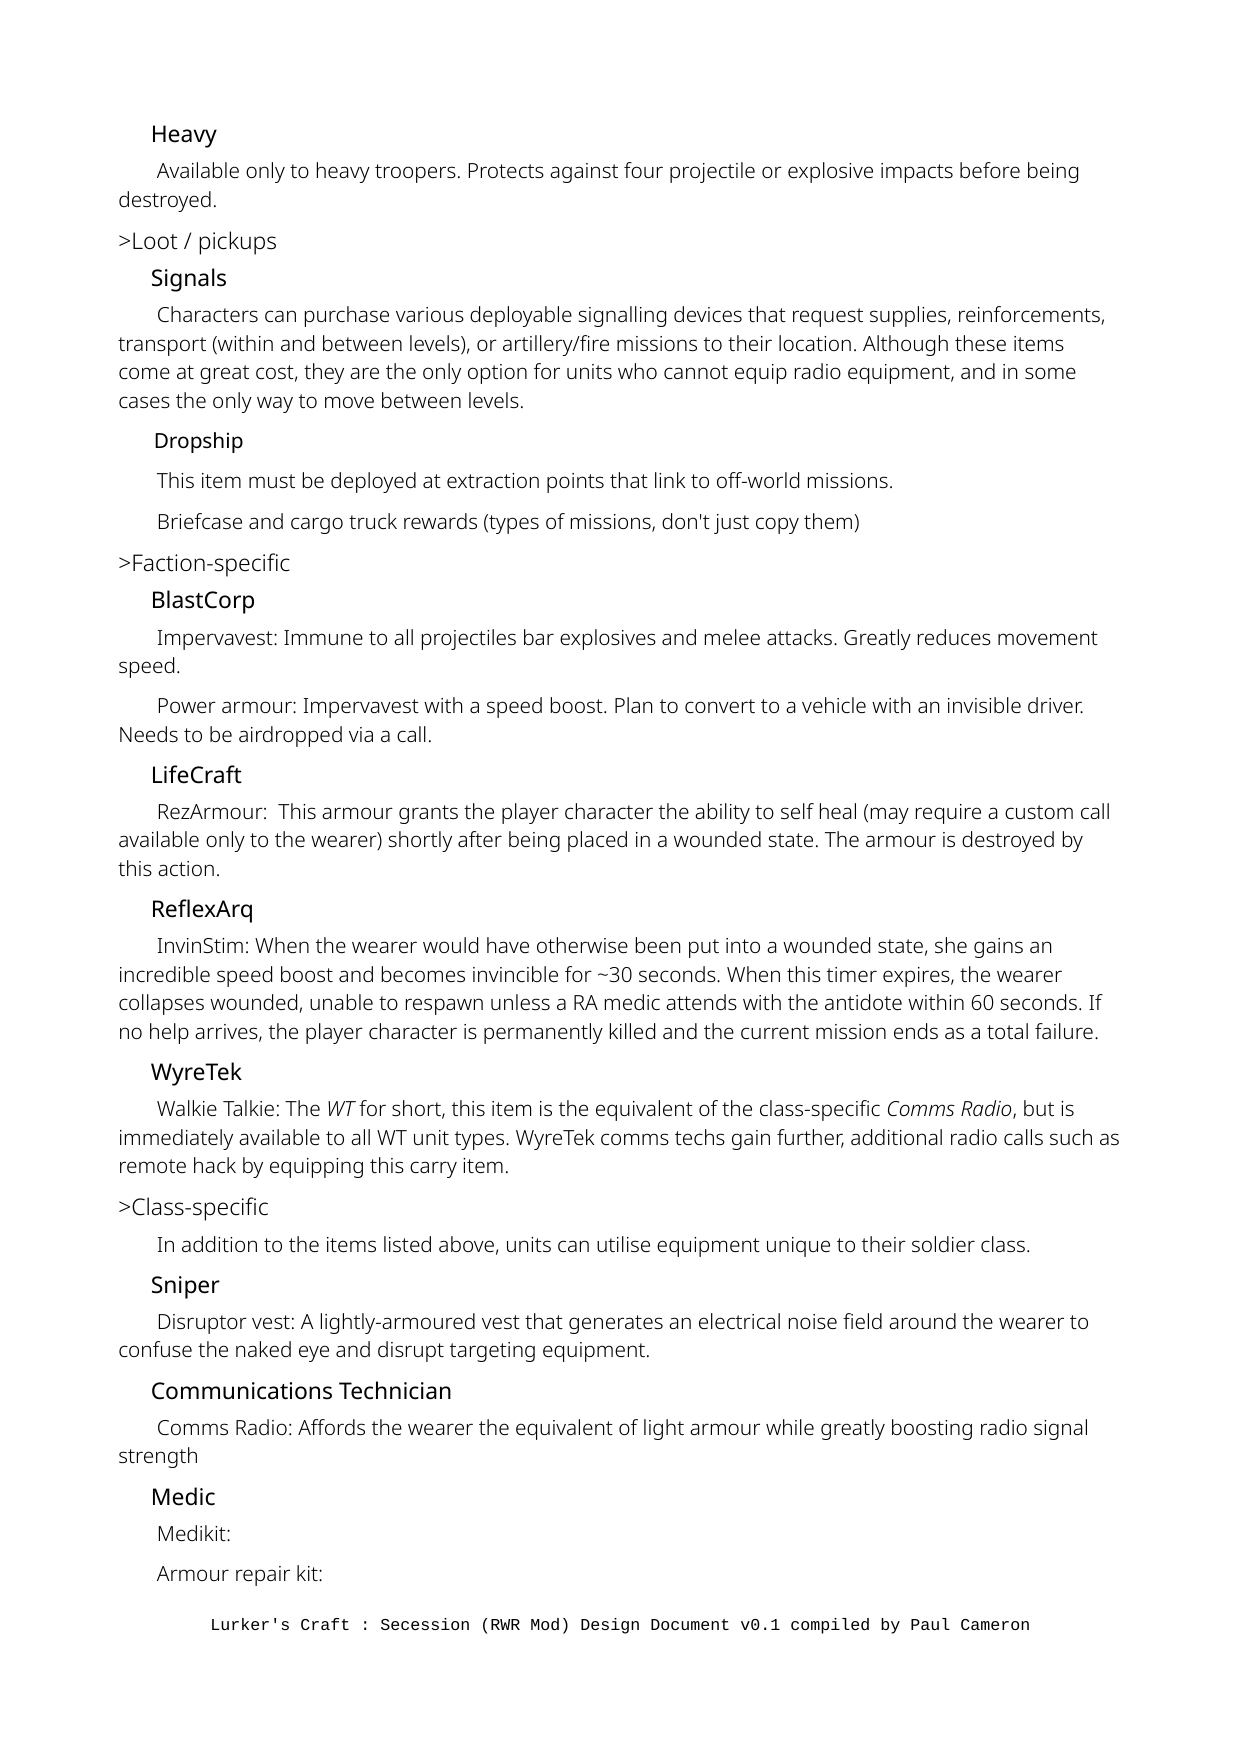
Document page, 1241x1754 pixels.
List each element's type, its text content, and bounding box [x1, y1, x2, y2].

subtitle Sniper [142, 1269, 1122, 1300]
text This item must be deployed at extraction points that link to off-world missions. [118, 467, 1122, 495]
text Characters can purchase various deployable signalling devices that request supplies, reinforcements, transport (within and between levels), or artillery/fire missions to their location. Although these items come at great cost, they are the only option for units who cannot equip radio equipment, and in some cases the only way to move between levels. [118, 301, 1122, 414]
subtitle >Faction-specific [118, 547, 1122, 578]
subtitle ReflexArq [142, 893, 1122, 924]
subtitle >Loot / pickups [118, 225, 1122, 256]
subtitle WyreTek [142, 1056, 1122, 1087]
text Armour repair kit: [118, 1559, 1122, 1587]
text Comms Radio: Affords the wearer the equivalent of light armour while greatly boosting radio signal strength [118, 1413, 1122, 1470]
subtitle Medic [142, 1480, 1122, 1512]
subtitle Dropship [153, 426, 1122, 455]
subtitle Signals [142, 262, 1122, 293]
text Medikit: [118, 1519, 1122, 1547]
text Briefcase and cargo truck rewards (types of missions, don't just copy them) [118, 507, 1122, 535]
text Disruptor vest: A lightly-armoured vest that generates an electrical noise field around the wearer to confuse the naked eye and disrupt targeting equipment. [118, 1307, 1122, 1364]
text Impervavest: Immune to all projectiles bar explosives and melee attacks. Greatly reduces movement speed. [118, 623, 1122, 679]
text Available only to heavy troopers. Protects against four projectile or explosive impacts before being destroyed. [118, 156, 1122, 213]
subtitle Communications Technician [142, 1374, 1122, 1406]
subtitle >Class-specific [118, 1191, 1122, 1223]
text RezArmour: This armour grants the player character the ability to self heal (may require a custom call available only to the wearer) shortly after being placed in a wounded state. The armour is destroyed by this action. [118, 797, 1122, 882]
text In addition to the items listed above, units can utilise equipment unique to their soldier class. [118, 1230, 1122, 1258]
subtitle Heavy [142, 118, 1122, 149]
text Walkie Talkie: The WT for short, this item is the equivalent of the class-specific Comms Radio, but is immediately available to all WT unit types. WyreTek comms techs gain further, additional radio calls such as remote hack by equipping this carry item. [118, 1094, 1122, 1179]
text InvinStim: When the wearer would have otherwise been put into a wounded state, she gains an incredible speed boost and becomes invincible for ~30 seconds. When this timer expires, the wearer collapses wounded, unable to respawn unless a RA medic attends with the antidote within 60 seconds. If no help arrives, the player character is permanently killed and the current mission ends as a total failure. [118, 931, 1122, 1045]
text Power armour: Impervavest with a speed boost. Plan to convert to a vehicle with an invisible driver. Needs to be airdropped via a call. [118, 691, 1122, 748]
subtitle BlastCorp [142, 584, 1122, 616]
subtitle LifeCraft [142, 759, 1122, 790]
